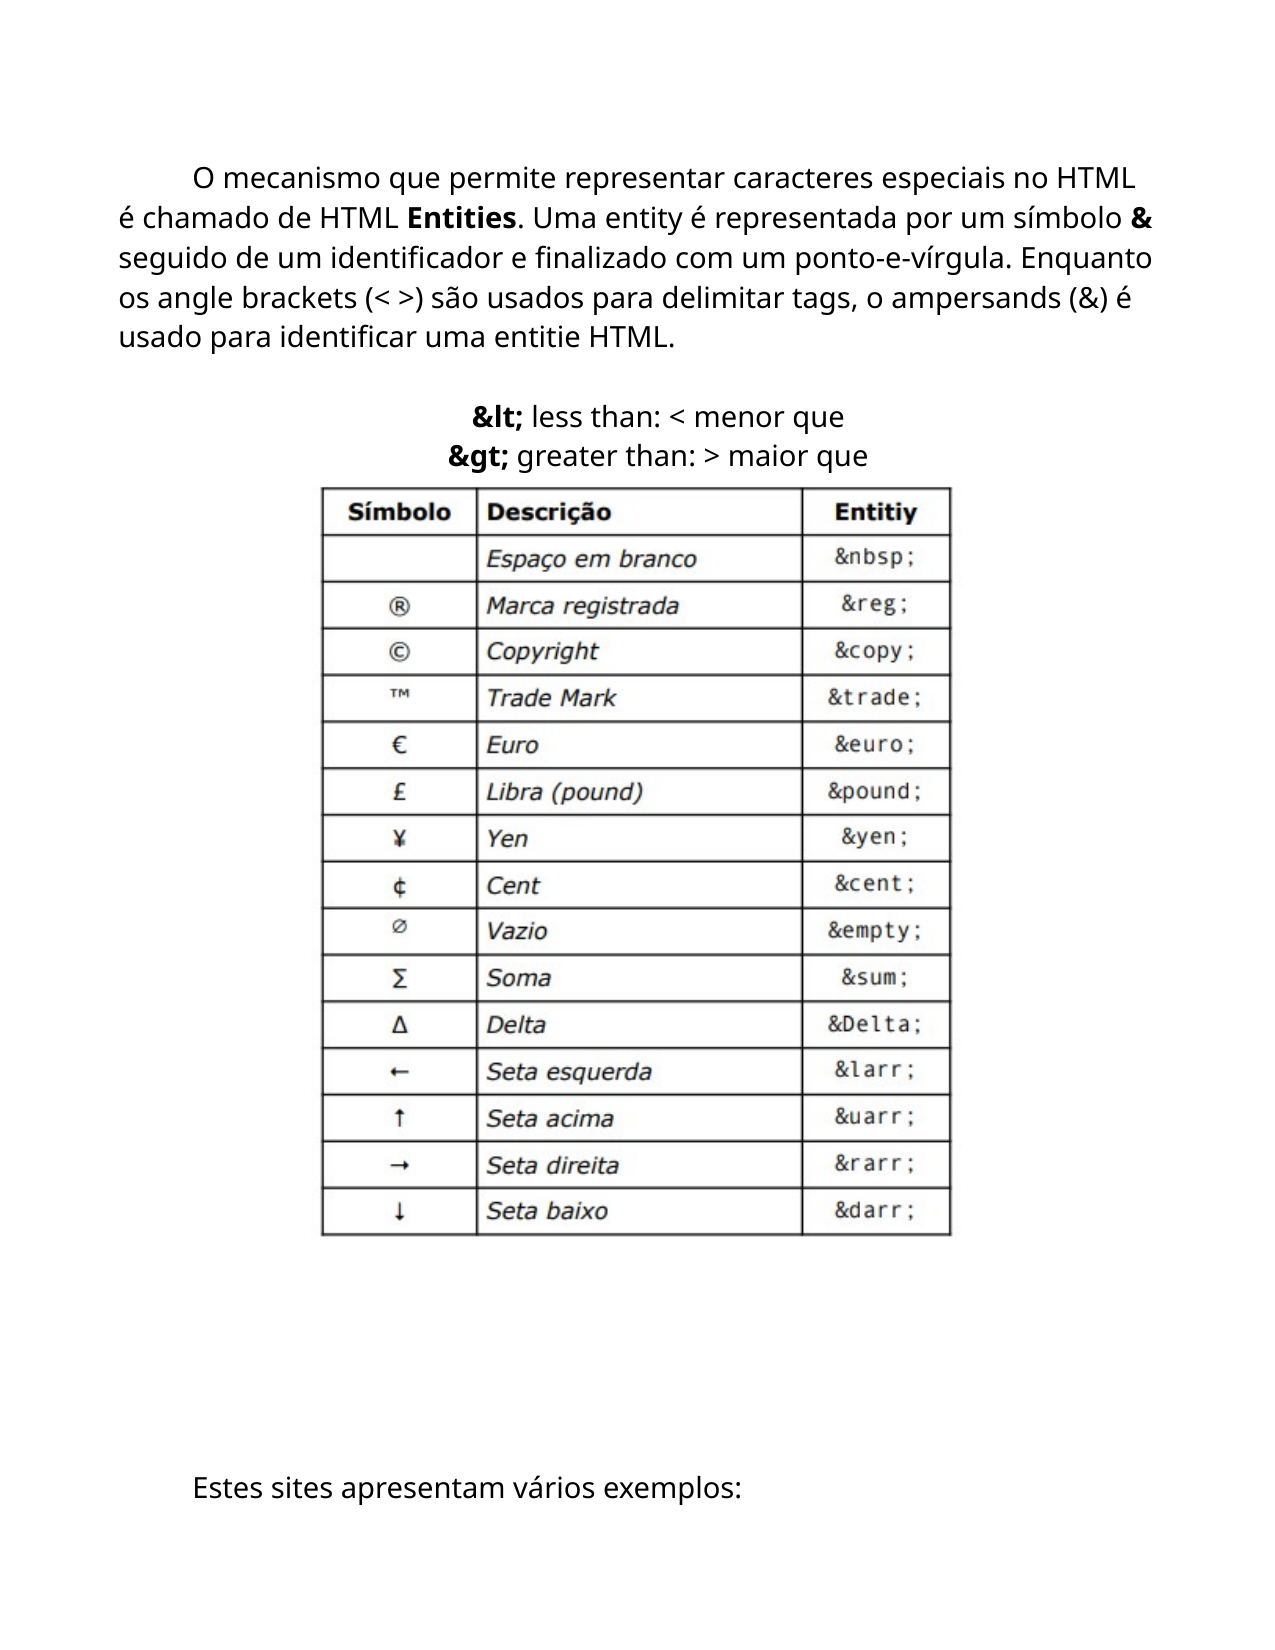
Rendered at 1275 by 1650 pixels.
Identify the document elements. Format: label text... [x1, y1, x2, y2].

picture [311, 475, 964, 1249]
text &lt; less than: < menor que [118, 396, 1198, 436]
text &gt; greater than: > maior que [118, 436, 1198, 475]
text Estes sites apresentam vários exemplos: [118, 1467, 1198, 1507]
text O mecanismo que permite representar caracteres especiais no HTML é chamado de HTML Entities. Uma entity é representada por um símbolo & seguido de um identificador e finalizado com um ponto-e-vírgula. Enquanto os angle brackets (< >) são usados para delimitar tags, o ampersands (&) é usado para identificar uma entitie HTML. [118, 158, 1157, 356]
